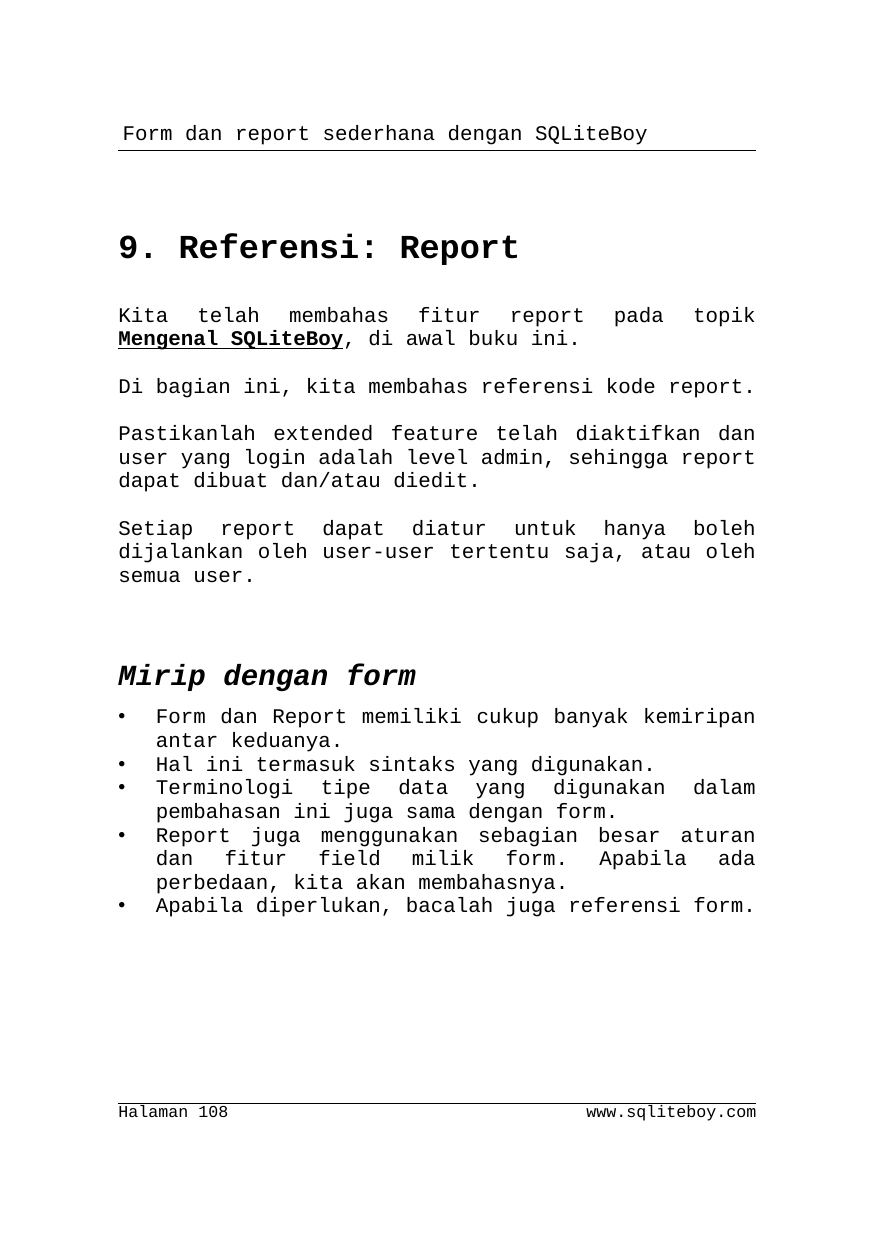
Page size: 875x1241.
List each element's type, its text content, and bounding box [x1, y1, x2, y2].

subtitle Mirip dengan form [118, 661, 756, 694]
list Apabila diperlukan, bacalah juga referensi form. [118, 896, 756, 919]
list Report juga menggunakan sebagian besar aturan dan fitur field milik form. Apabila ada perbedaan, kita akan membahasnya. [118, 824, 756, 896]
subtitle 9. Referensi: Report [118, 231, 756, 269]
text Di bagian ini, kita membahas referensi kode report. [118, 376, 756, 399]
text Pastikanlah extended feature telah diaktifkan dan user yang login adalah level admin, sehingga report dapat dibuat dan/atau diedit. [118, 423, 756, 494]
list Hal ini termasuk sintaks yang digunakan. [118, 754, 756, 777]
text Kita telah membahas fitur report pada topik Mengenal SQLiteBoy, di awal buku ini. [118, 305, 756, 352]
list Terminologi tipe data yang digunakan dalam pembahasan ini juga sama dengan form. [118, 777, 756, 824]
text Setiap report dapat diatur untuk hanya boleh dijalankan oleh user-user tertentu saja, atau oleh semua user. [118, 518, 756, 588]
list Form dan Report memiliki cukup banyak kemiripan antar keduanya. [118, 706, 756, 754]
